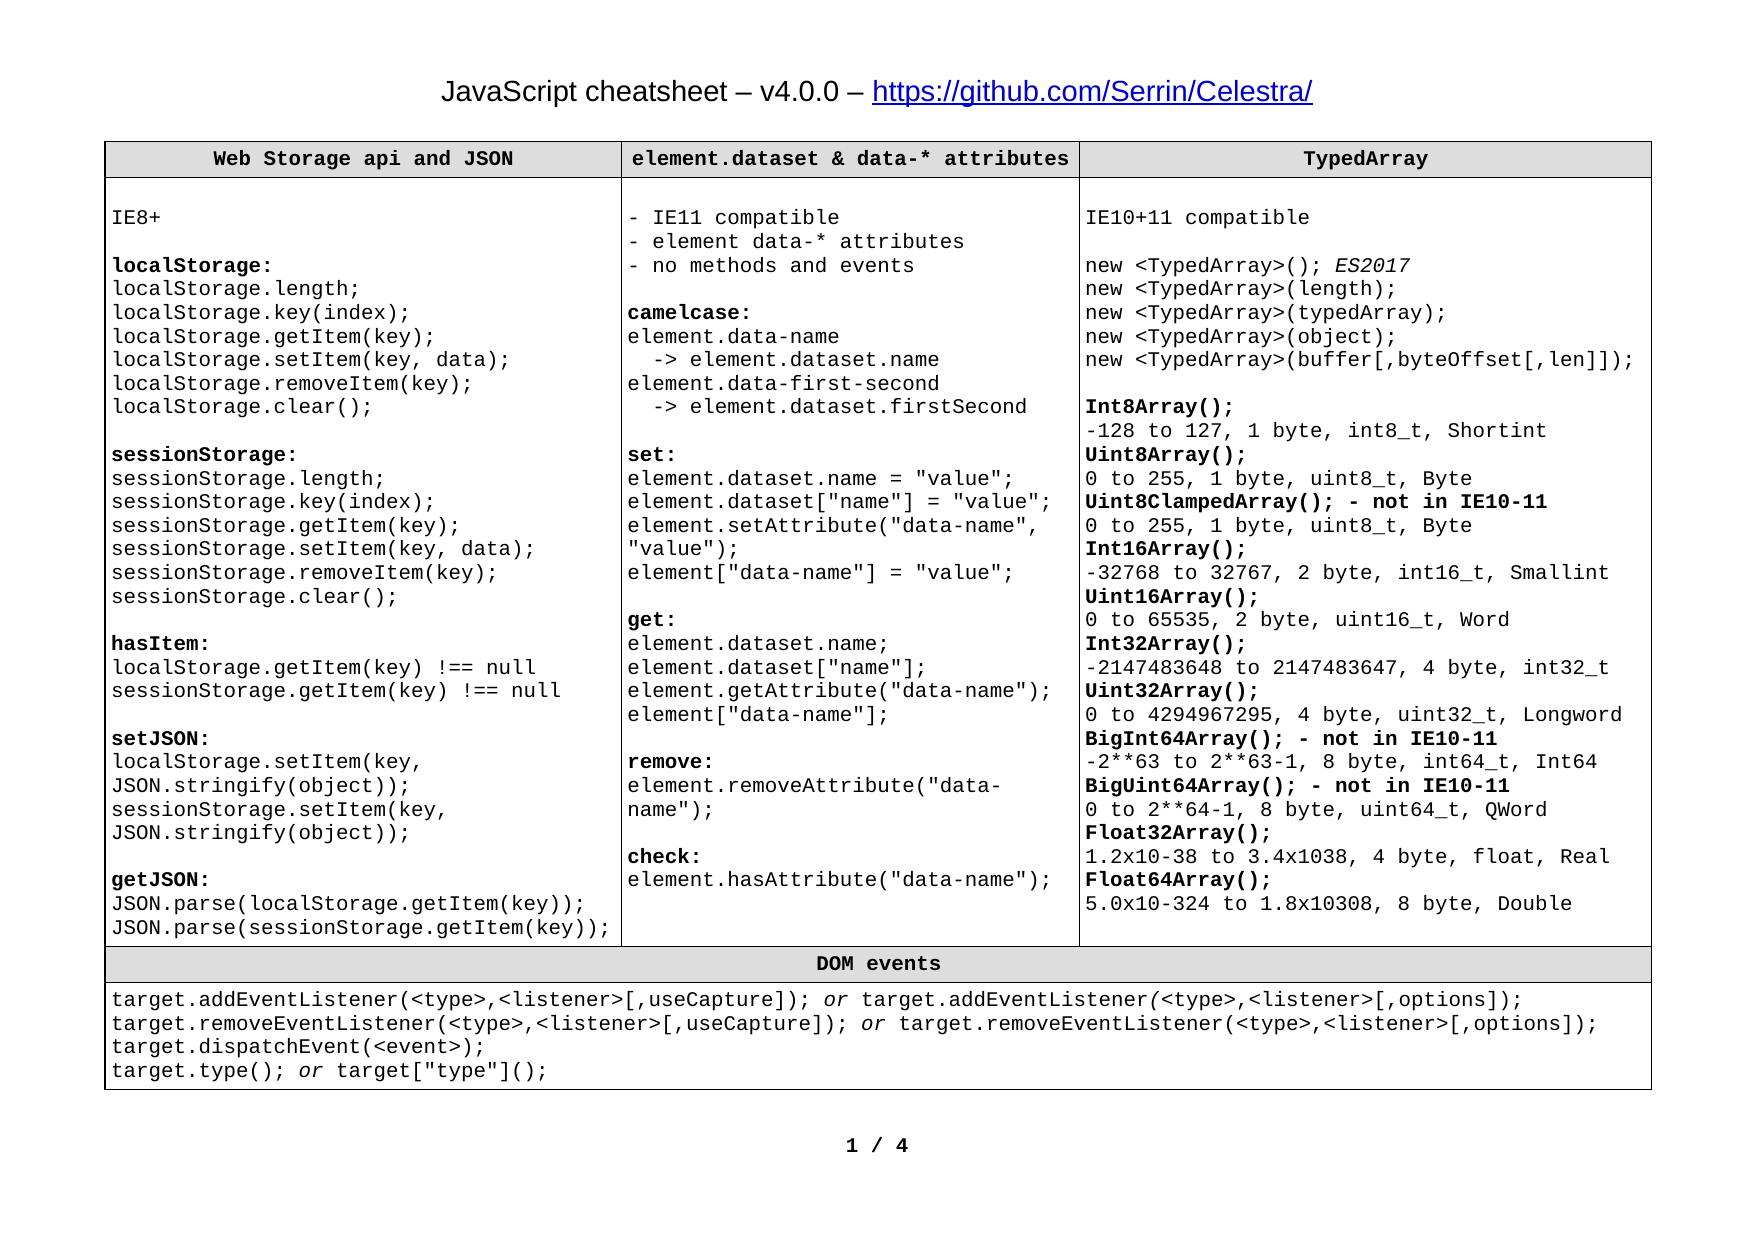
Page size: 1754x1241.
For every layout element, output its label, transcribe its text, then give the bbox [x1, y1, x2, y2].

table_cell IE10+11 compatible new <TypedArray>(); ES2017 new <TypedArray>(length); new <TypedArray>(typedArray); new <TypedArray>(object); new <TypedArray>(buffer[,byteOffset[,len]]); Int8Array(); -128 to 127, 1 byte, int8_t, Shortint Uint8Array(); 0 to 255, 1 byte, uint8_t, Byte Uint8ClampedArray(); - not in IE10-11 0 to 255, 1 byte, uint8_t, Byte Int16Array(); -32768 to 32767, 2 byte, int16_t, Smallint Uint16Array(); 0 to 65535, 2 byte, uint16_t, Word Int32Array(); -2147483648 to 2147483647, 4 byte, int32_t Uint32Array(); 0 to 4294967295, 4 byte, uint32_t, Longword BigInt64Array(); - not in IE10-11 -2**63 to 2**63-1, 8 byte, int64_t, Int64 BigUint64Array(); - not in IE10-11 0 to 2**64-1, 8 byte, uint64_t, QWord Float32Array(); 1.2x10-38 to 3.4x1038, 4 byte, float, Real Float64Array(); 5.0x10-324 to 1.8x10308, 8 byte, Double [1080, 178, 1651, 946]
table_cell - IE11 compatible - element data-* attributes - no methods and events camelcase: element.data-name -> element.dataset.name element.data-first-second -> element.dataset.firstSecond set: element.dataset.name = "value"; element.dataset["name"] = "value"; element.setAttribute("data-name", "value"); element["data-name"] = "value"; get: element.dataset.name; element.dataset["name"]; element.getAttribute("data-name"); element["data-name"]; remove: element.removeAttribute("data-name"); check: element.hasAttribute("data-name"); [622, 178, 1079, 946]
table_header element.dataset & data-* attributes [622, 142, 1079, 177]
table_header Web Storage api and JSON [106, 142, 621, 177]
table_cell DOM events [106, 947, 1651, 982]
table_cell IE8+ localStorage: localStorage.length; localStorage.key(index); localStorage.getItem(key); localStorage.setItem(key, data); localStorage.removeItem(key); localStorage.clear(); sessionStorage: sessionStorage.length; sessionStorage.key(index); sessionStorage.getItem(key); sessionStorage.setItem(key, data); sessionStorage.removeItem(key); sessionStorage.clear(); hasItem: localStorage.getItem(key) !== null sessionStorage.getItem(key) !== null setJSON: localStorage.setItem(key, JSON.stringify(object)); sessionStorage.setItem(key, JSON.stringify(object)); getJSON: JSON.parse(localStorage.getItem(key)); JSON.parse(sessionStorage.getItem(key)); [106, 178, 621, 946]
table_header TypedArray [1080, 142, 1651, 177]
table_cell target.addEventListener(<type>,<listener>[,useCapture]); or target.addEventListener(<type>,<listener>[,options]); target.removeEventListener(<type>,<listener>[,useCapture]); or target.removeEventListener(<type>,<listener>[,options]); target.dispatchEvent(<event>); target.type(); or target["type"](); [106, 983, 1651, 1089]
text JavaScript cheatsheet – v4.0.0 – https://github.com/Serrin/Celestra/ [105, 74, 1648, 107]
